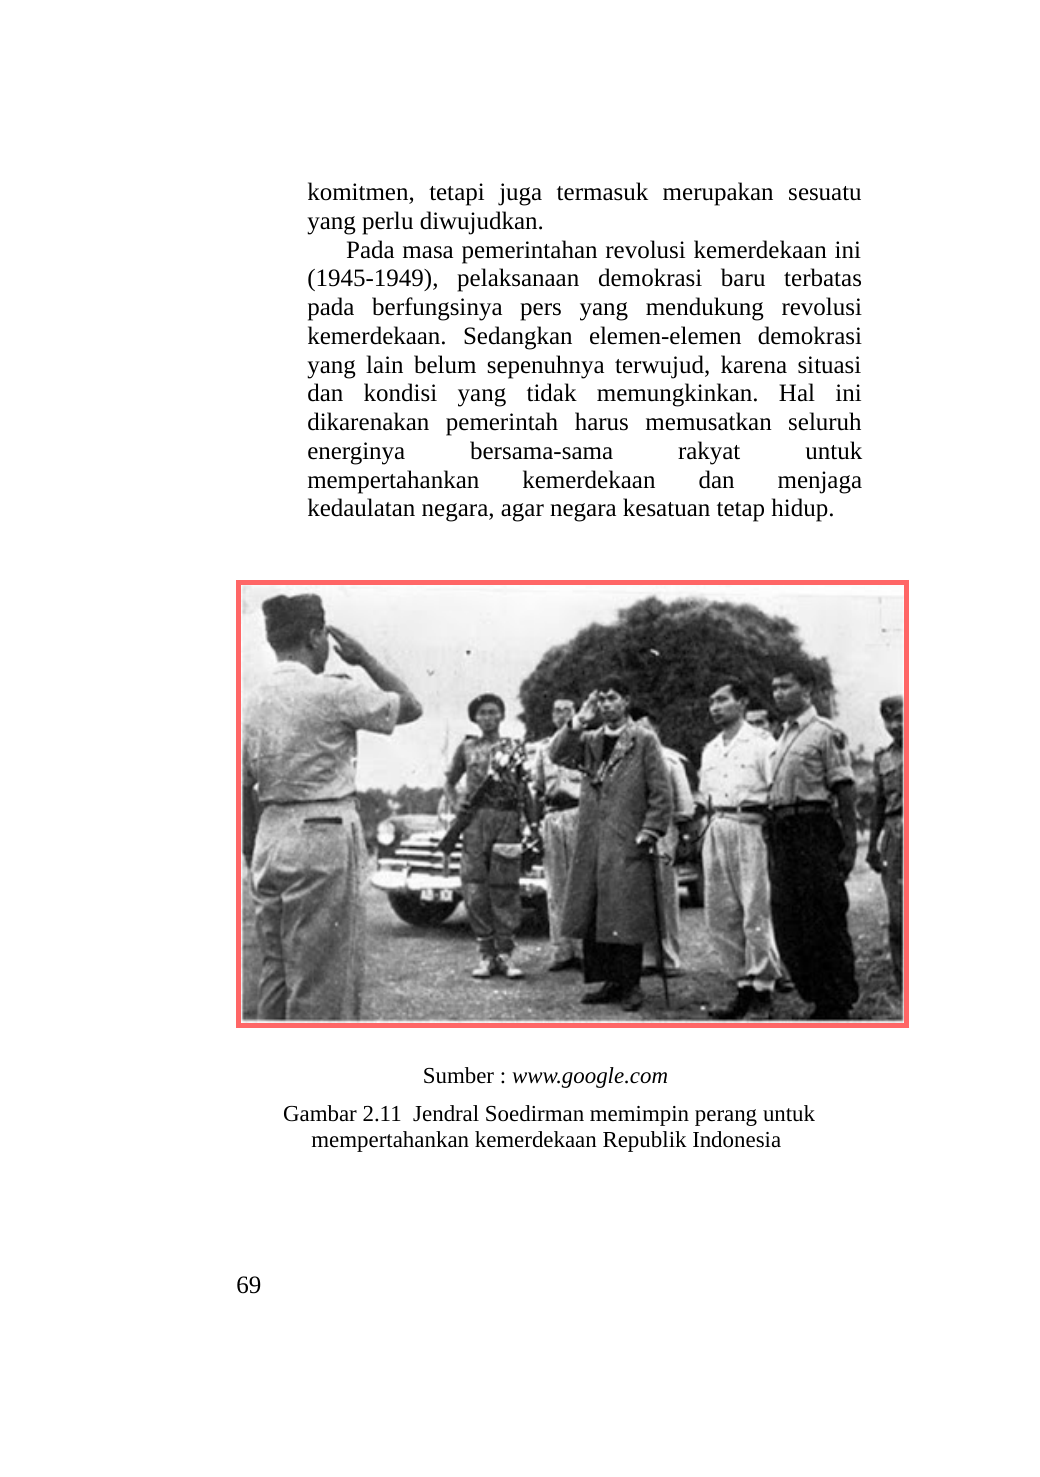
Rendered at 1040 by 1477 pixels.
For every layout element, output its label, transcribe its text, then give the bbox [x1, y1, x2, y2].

text Pada masa pemerintahan revolusi kemerdekaan ini (1945-1949), pelaksanaan demokrasi baru terbatas pada berfungsinya pers yang mendukung revolusi kemerdekaan. Sedangkan elemen-elemen demokrasi yang lain belum sepenuhnya terwujud, karena situasi dan kondisi yang tidak memungkinkan. Hal ini dikarenakan pemerintah harus memusatkan seluruh energinya bersama-sama rakyat untuk mempertahankan kemerdekaan dan menjaga kedaulatan negara, agar negara kesatuan tetap hidup. [307, 235, 862, 522]
picture [241, 585, 904, 1023]
table_header Sumber : www.google.com [236, 1056, 862, 1094]
table_cell Gambar 2.11 Jendral Soedirman memimpin perang untuk mempertahankan kemerdekaan Republik Indonesia [236, 1094, 862, 1158]
text komitmen, tetapi juga termasuk merupakan sesuatu yang perlu diwujudkan. [307, 177, 862, 235]
